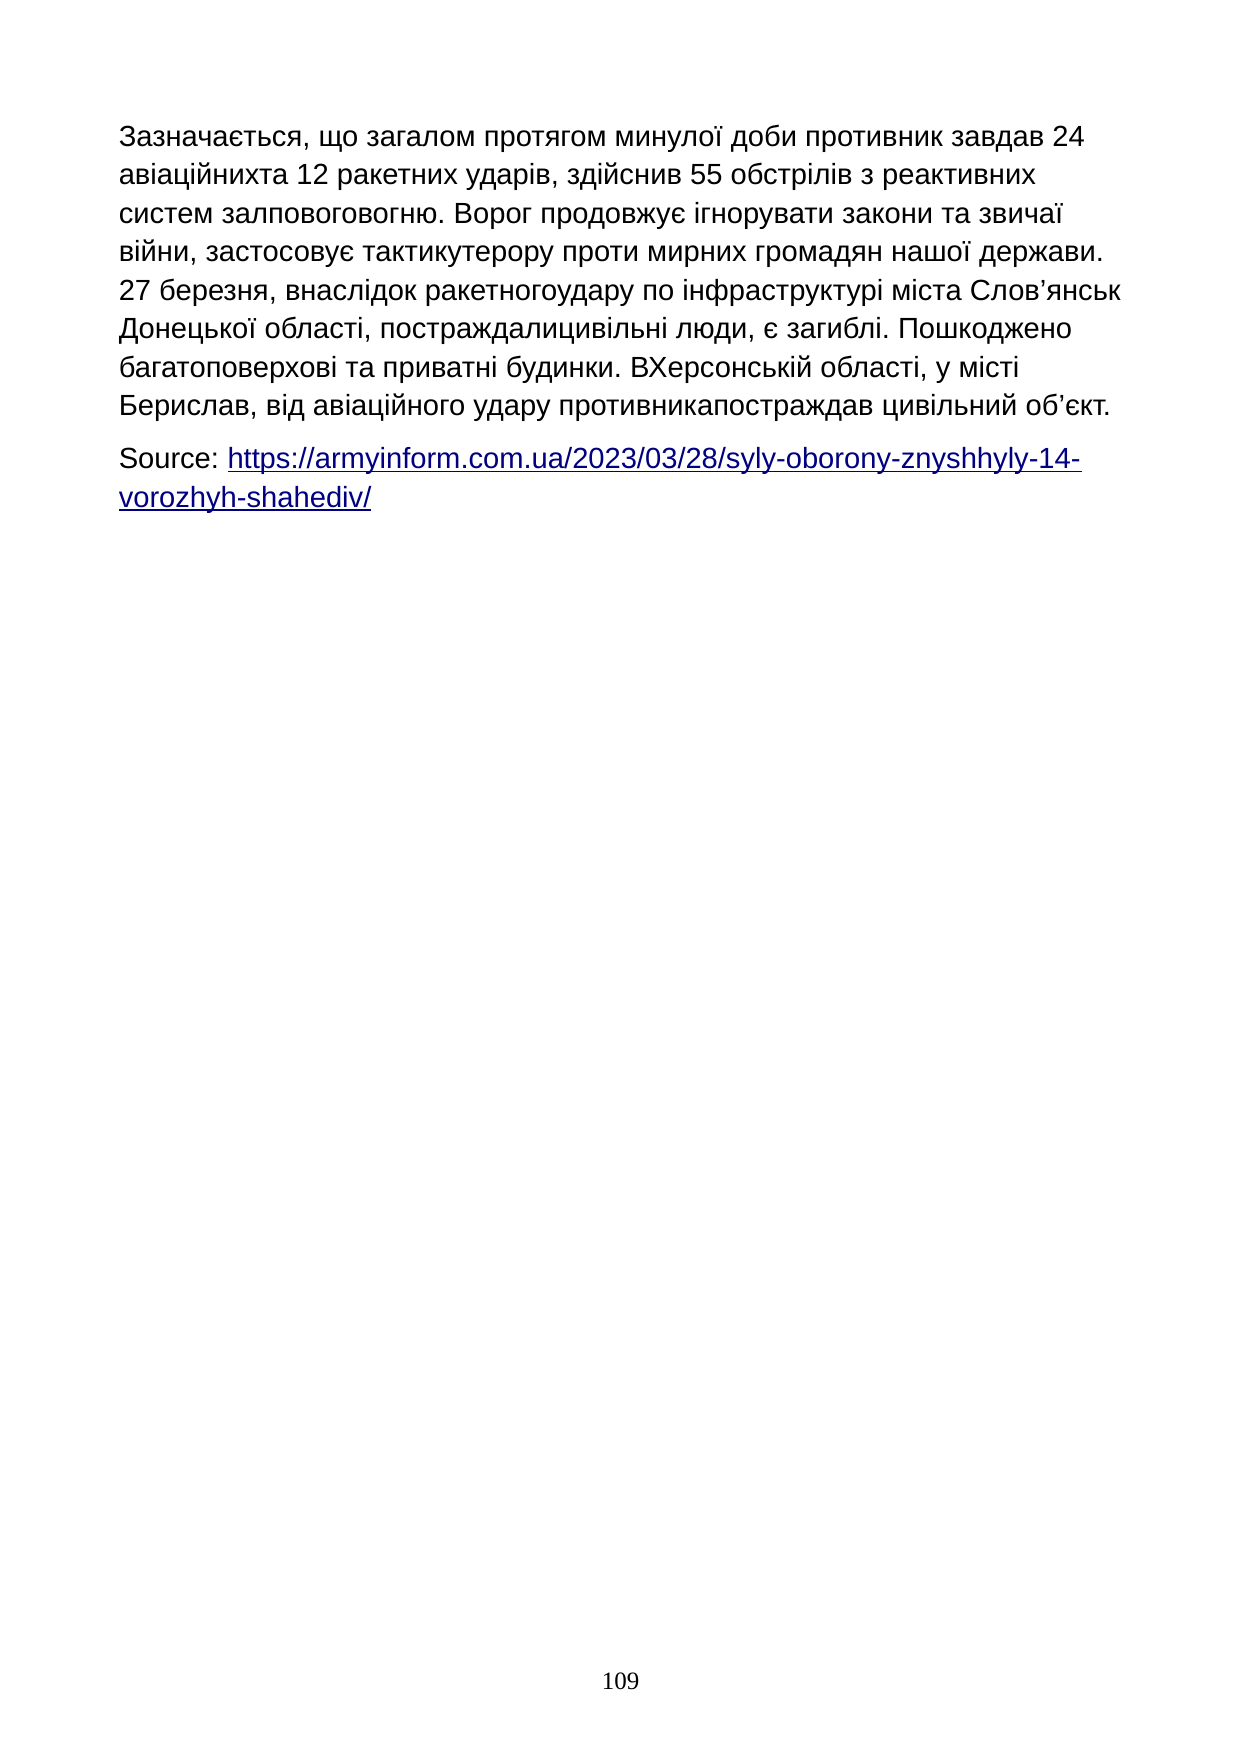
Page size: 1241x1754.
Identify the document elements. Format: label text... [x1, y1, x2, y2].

text Source: https://armyinform.com.ua/2023/03/28/syly-oborony-znyshhyly-14-vorozhyh-shahediv/ [118, 441, 1122, 513]
text Зазначається, що загалом протягом минулої доби противник завдав 24 авіаційнихта 12 ракетних ударів, здійснив 55 обстрілів з реактивних систем залповоговогню. Ворог продовжує ігнорувати закони та звичаї війни, застосовує тактикутерору проти мирних громадян нашої держави. 27 березня, внаслідок ракетногоудару по інфраструктурі міста Слов’янськ Донецької області, постраждалицивільні люди, є загиблі. Пошкоджено багатоповерхові та приватні будинки. ВХерсонській області, у місті Берислав, від авіаційного удару противникапостраждав цивільний об’єкт. [118, 118, 1122, 422]
